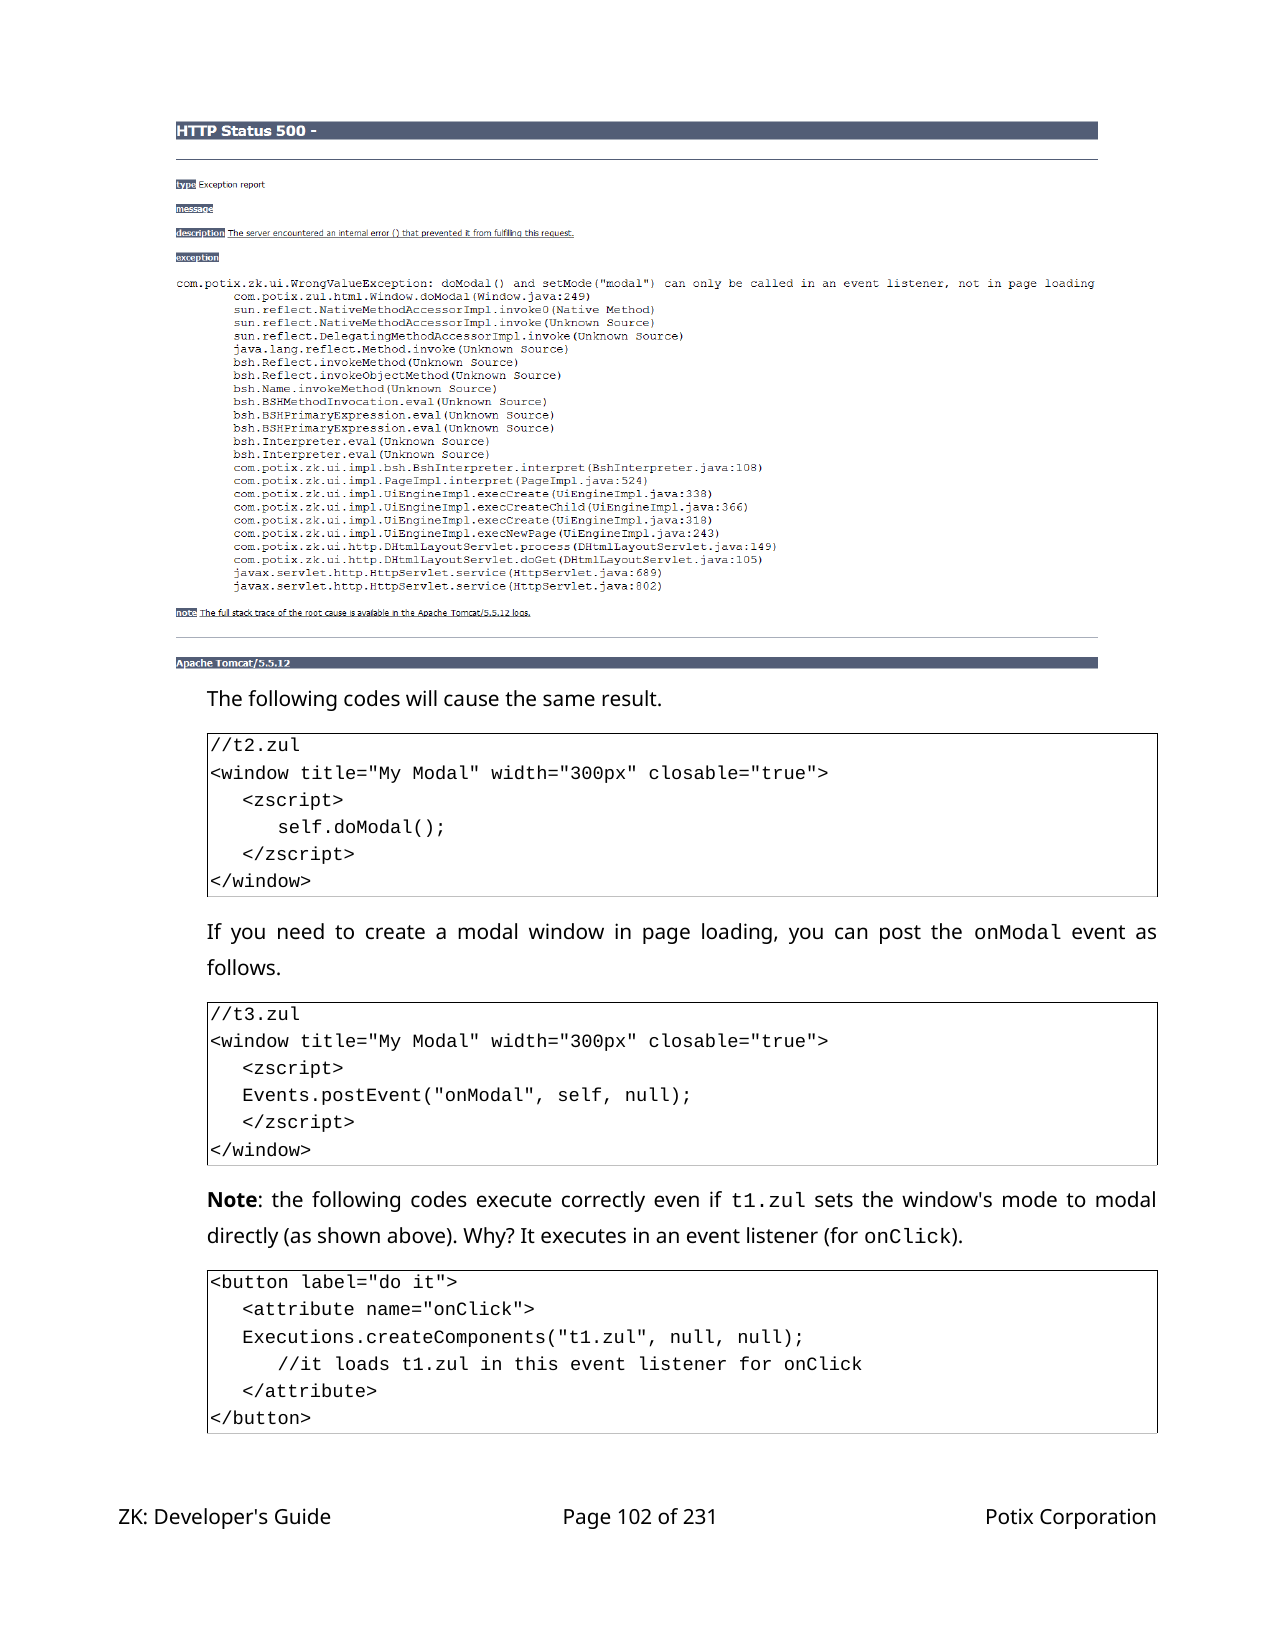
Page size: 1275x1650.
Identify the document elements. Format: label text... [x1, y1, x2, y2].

text //t3.zul [208, 1003, 1157, 1026]
text <button label="do it"> [208, 1271, 1157, 1294]
text <window title="My Modal" width="300px" closable="true"> [208, 761, 1157, 785]
text </window> [208, 1137, 1157, 1165]
text //t2.zul [208, 734, 1157, 758]
text The following codes will cause the same result. [207, 672, 1157, 713]
picture [172, 118, 1103, 672]
text Executions.createComponents("t1.zul", null, null); [208, 1324, 1157, 1349]
text </button> [208, 1406, 1157, 1433]
text <attribute name="onClick"> [208, 1297, 1157, 1322]
text If you need to create a modal window in page loading, you can post the onModal event as follows. [207, 917, 1157, 981]
text <zscript> [208, 1056, 1157, 1080]
text </zscript> [208, 842, 1157, 866]
text //it loads t1.zul in this event listener for onClick [208, 1352, 1157, 1376]
text <zscript> [208, 788, 1157, 812]
text </attribute> [208, 1379, 1157, 1403]
text </window> [208, 869, 1157, 896]
text </zscript> [208, 1110, 1157, 1134]
text self.doModal(); [208, 815, 1157, 839]
text Events.postEvent("onModal", self, null); [208, 1083, 1157, 1107]
text <window title="My Modal" width="300px" closable="true"> [208, 1029, 1157, 1053]
text Note: the following codes execute correctly even if t1.zul sets the window's mode to modal directly (as shown above). Why? It executes in an event listener (for onClick). [207, 1185, 1157, 1249]
